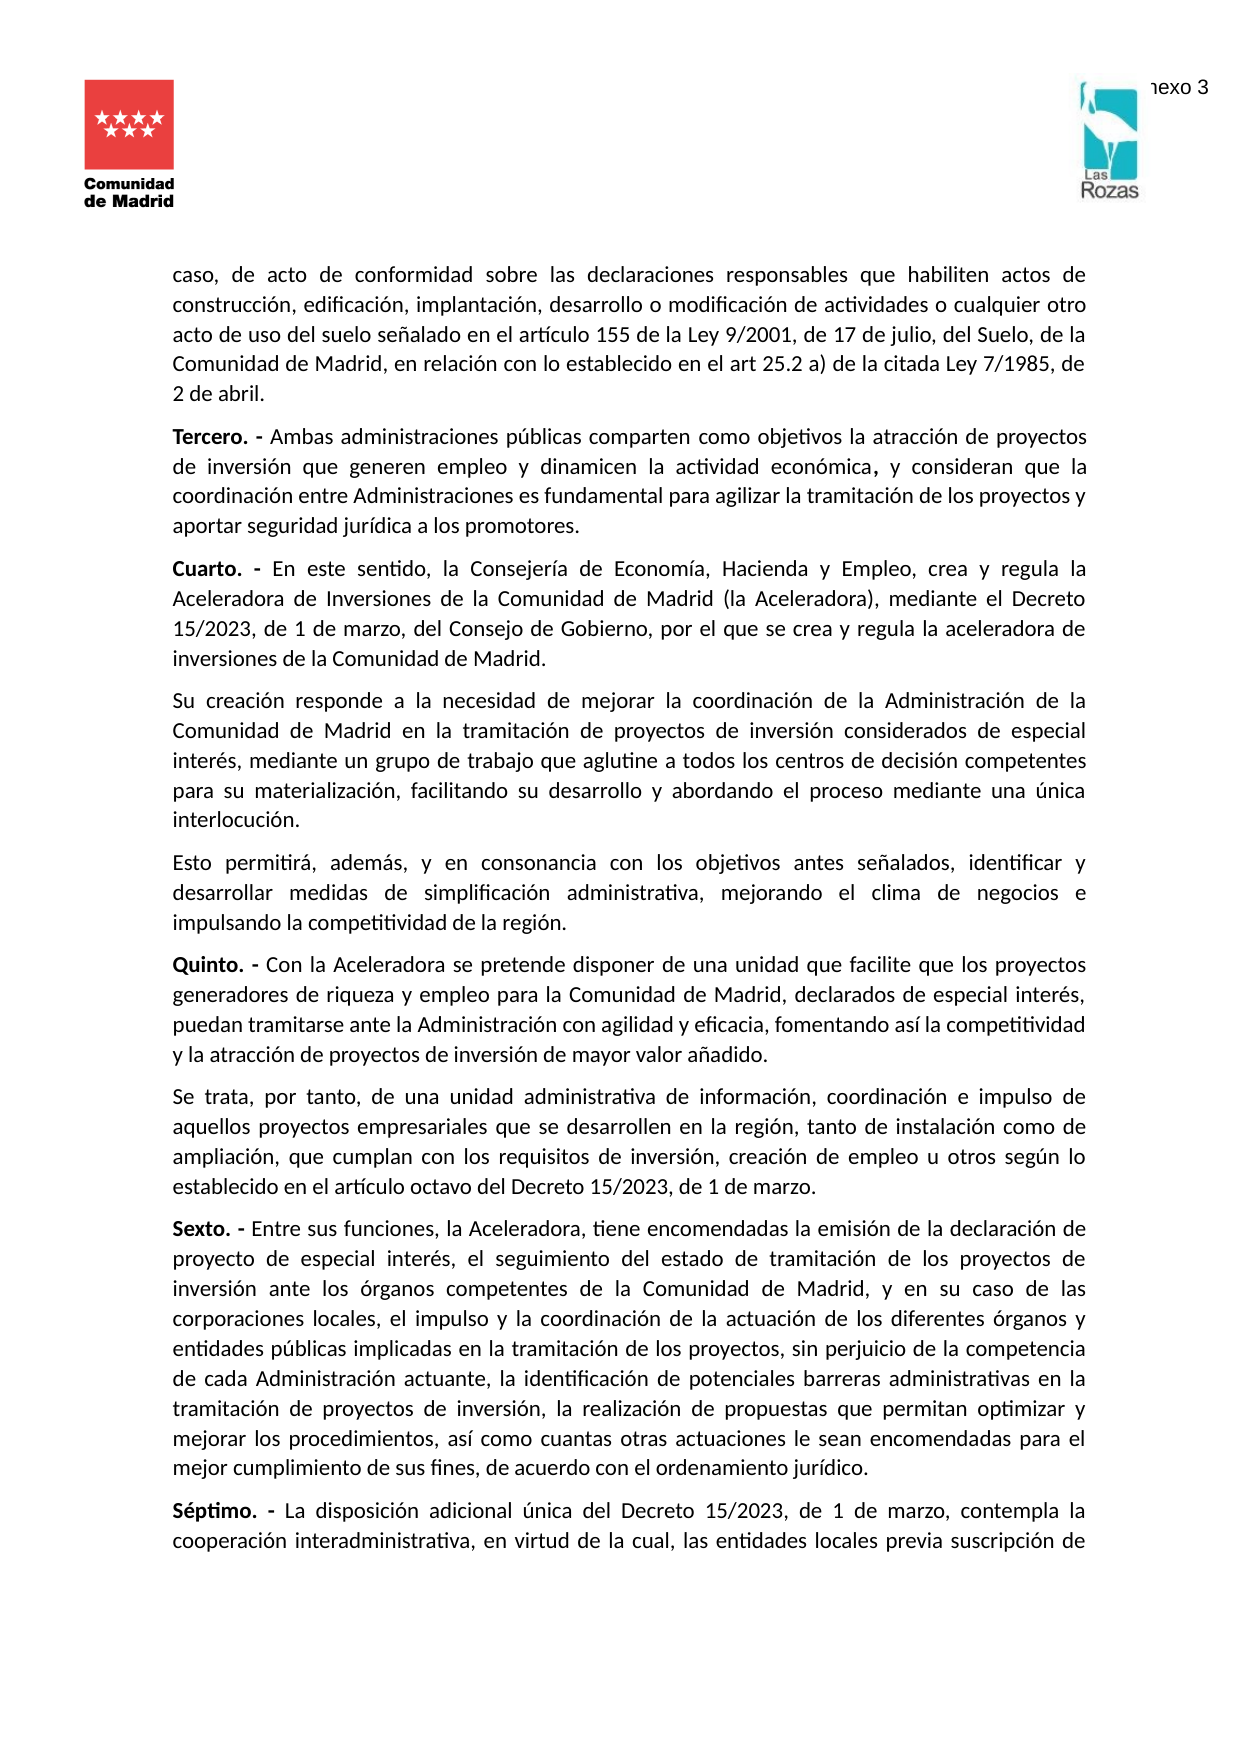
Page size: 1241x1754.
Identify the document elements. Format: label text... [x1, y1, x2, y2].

text caso, de acto de conformidad sobre las declaraciones responsables que habiliten actos de construcción, edificación, implantación, desarrollo o modificación de actividades o cualquier otro acto de uso del suelo señalado en el artículo 155 de la Ley 9/2001, de 17 de julio, del Suelo, de la Comunidad de Madrid, en relación con lo establecido en el art 25.2 a) de la citada Ley 7/1985, de 2 de abril. [172, 260, 1088, 407]
text Sexto. - Entre sus funciones, la Aceleradora, tiene encomendadas la emisión de la declaración de proyecto de especial interés, el seguimiento del estado de tramitación de los proyectos de inversión ante los órganos competentes de la Comunidad de Madrid, y en su caso de las corporaciones locales, el impulso y la coordinación de la actuación de los diferentes órganos y entidades públicas implicadas en la tramitación de los proyectos, sin perjuicio de la competencia de cada Administración actuante, la identificación de potenciales barreras administrativas en la tramitación de proyectos de inversión, la realización de propuestas que permitan optimizar y mejorar los procedimientos, así como cuantas otras actuaciones le sean encomendadas para el mejor cumplimiento de sus fines, de acuerdo con el ordenamiento jurídico. [172, 1214, 1088, 1482]
text Quinto. - Con la Aceleradora se pretende disponer de una unidad que facilite que los proyectos generadores de riqueza y empleo para la Comunidad de Madrid, declarados de especial interés, puedan tramitarse ante la Administración con agilidad y eficacia, fomentando así la competitividad y la atracción de proyectos de inversión de mayor valor añadido. [172, 950, 1088, 1068]
text Tercero. - Ambas administraciones públicas comparten como objetivos la atracción de proyectos de inversión que generen empleo y dinamicen la actividad económica, y consideran que la coordinación entre Administraciones es fundamental para agilizar la tramitación de los proyectos y aportar seguridad jurídica a los promotores. [172, 422, 1088, 539]
text Séptimo. - La disposición adicional única del Decreto 15/2023, de 1 de marzo, contempla la cooperación interadministrativa, en virtud de la cual, las entidades locales previa suscripción de [172, 1496, 1088, 1554]
text Cuarto. - En este sentido, la Consejería de Economía, Hacienda y Empleo, crea y regula la Aceleradora de Inversiones de la Comunidad de Madrid (la Aceleradora), mediante el Decreto 15/2023, de 1 de marzo, del Consejo de Gobierno, por el que se crea y regula la aceleradora de inversiones de la Comunidad de Madrid. [172, 554, 1088, 672]
text Se trata, por tanto, de una unidad administrativa de información, coordinación e impulso de aquellos proyectos empresariales que se desarrollen en la región, tanto de instalación como de ampliación, que cumplan con los requisitos de inversión, creación de empleo u otros según lo establecido en el artículo octavo del Decreto 15/2023, de 1 de marzo. [172, 1082, 1088, 1200]
text Su creación responde a la necesidad de mejorar la coordinación de la Administración de la Comunidad de Madrid en la tramitación de proyectos de inversión considerados de especial interés, mediante un grupo de trabajo que aglutine a todos los centros de decisión competentes para su materialización, facilitando su desarrollo y abordando el proceso mediante una única interlocución. [172, 686, 1088, 834]
text Esto permitirá, además, y en consonancia con los objetivos antes señalados, identificar y desarrollar medidas de simplificación administrativa, mejorando el clima de negocios e impulsando la competitividad de la región. [172, 848, 1088, 936]
